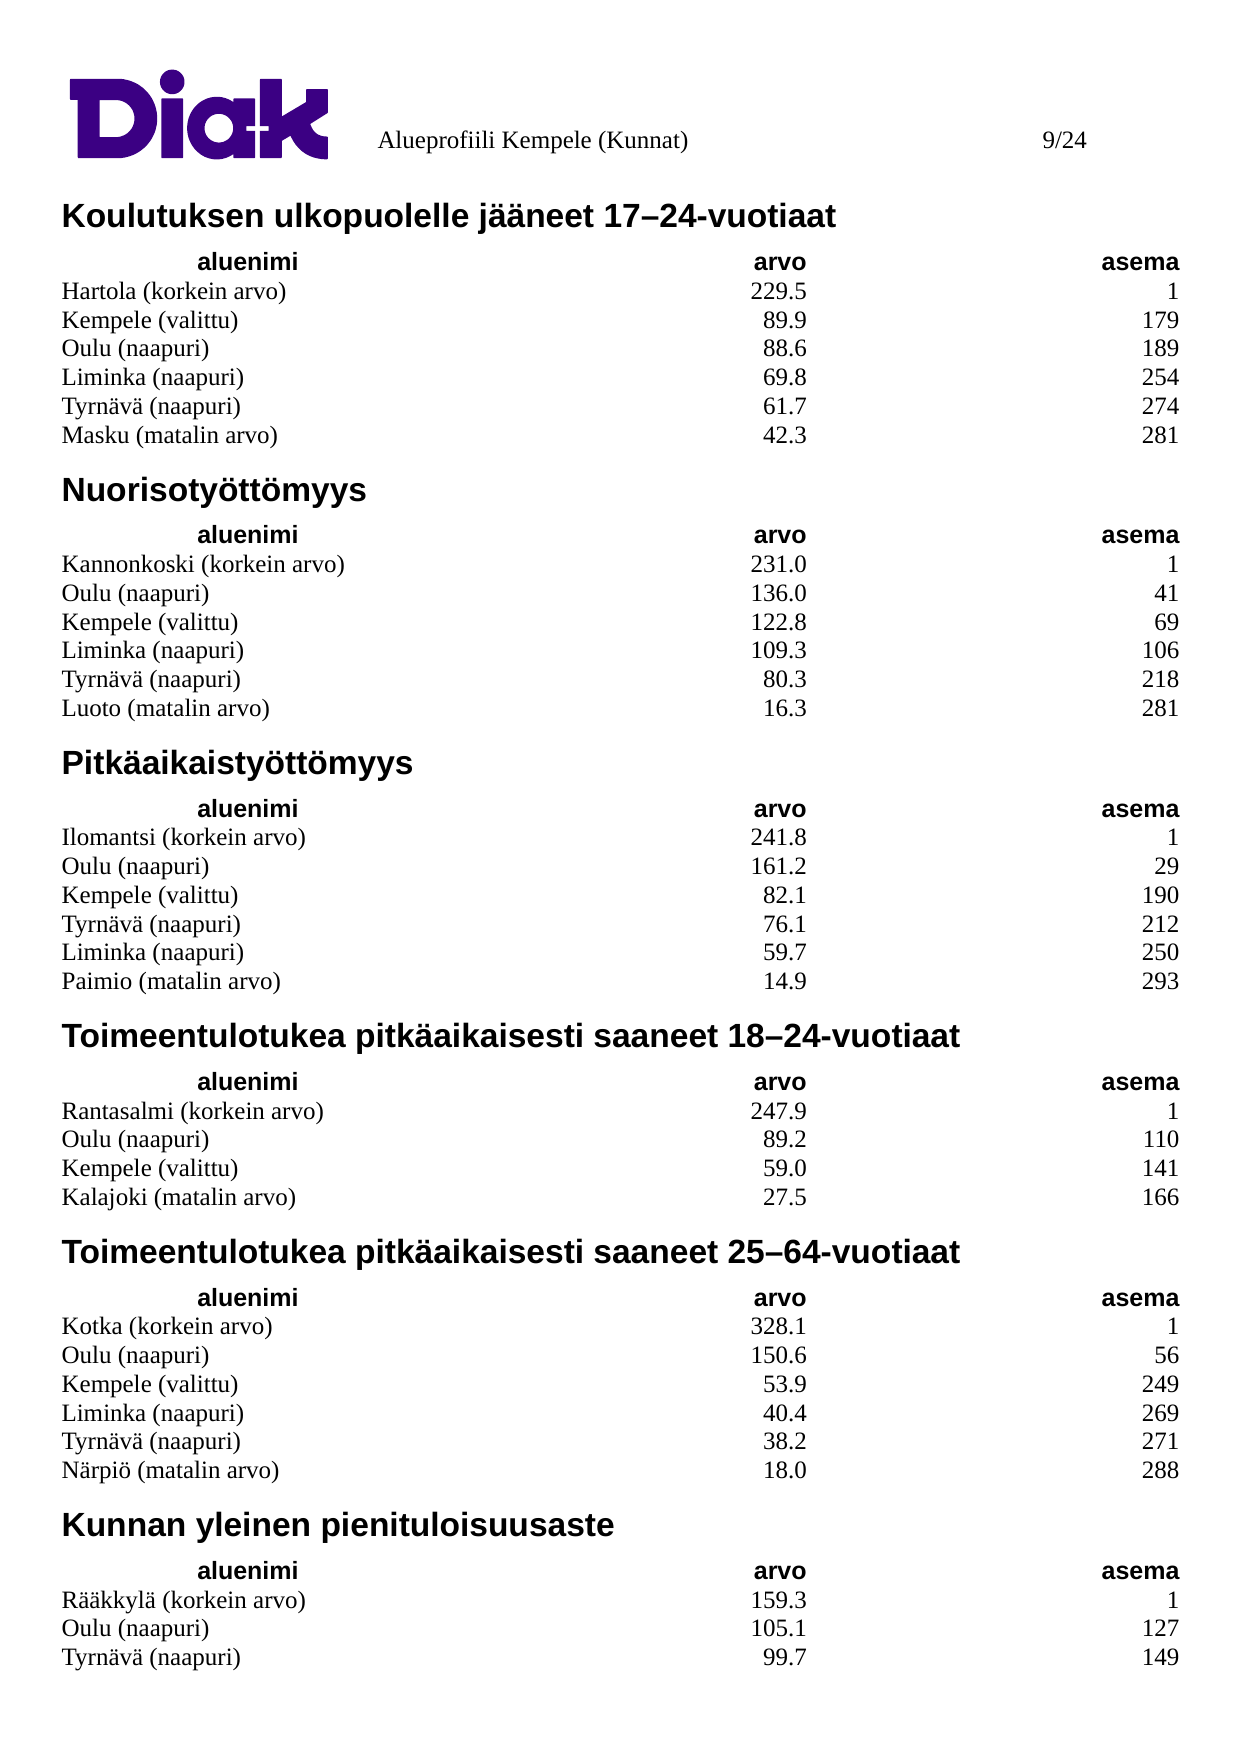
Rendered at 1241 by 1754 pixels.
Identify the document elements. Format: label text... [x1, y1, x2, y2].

table_cell 159.3 [434, 1585, 806, 1613]
table_cell 247.9 [434, 1096, 806, 1124]
table_cell Oulu (naapuri) [61, 1125, 434, 1153]
table_cell 328.1 [434, 1311, 806, 1340]
table_cell 190 [806, 880, 1179, 909]
table_cell 89.2 [434, 1125, 806, 1153]
table_cell Liminka (naapuri) [61, 636, 434, 664]
table_cell 293 [806, 966, 1179, 995]
table_cell Oulu (naapuri) [61, 851, 434, 880]
table_cell 1 [806, 276, 1179, 305]
table_cell 1 [806, 1311, 1179, 1340]
table_cell Kempele (valittu) [61, 880, 434, 909]
table_header arvo [434, 247, 806, 276]
table_cell 27.5 [434, 1182, 806, 1211]
table_cell 89.9 [434, 305, 806, 333]
subtitle Toimeentulotukea pitkäaikaisesti saaneet 25–64-vuotiaat [61, 1232, 1179, 1270]
table_cell 59.0 [434, 1153, 806, 1182]
table_header aluenimi [61, 1283, 434, 1311]
table_cell 212 [806, 909, 1179, 937]
table_cell 16.3 [434, 693, 806, 722]
table_header arvo [434, 1556, 806, 1585]
table_cell 179 [806, 305, 1179, 333]
table_cell 281 [806, 420, 1179, 448]
table_cell 189 [806, 334, 1179, 362]
table_cell Kempele (valittu) [61, 305, 434, 333]
table_cell 56 [806, 1340, 1179, 1369]
table_cell Närpiö (matalin arvo) [61, 1455, 434, 1484]
table_cell 61.7 [434, 391, 806, 420]
table_cell 105.1 [434, 1614, 806, 1642]
table_cell 109.3 [434, 636, 806, 664]
table_header aluenimi [61, 247, 434, 276]
table_cell 281 [806, 693, 1179, 722]
table_cell 149 [806, 1642, 1179, 1671]
table_cell 229.5 [434, 276, 806, 305]
subtitle Kunnan yleinen pienituloisuusaste [61, 1505, 1179, 1543]
table_cell 122.8 [434, 607, 806, 636]
table_cell 110 [806, 1125, 1179, 1153]
table_header asema [806, 1067, 1179, 1096]
table_cell 53.9 [434, 1369, 806, 1398]
table_cell Tyrnävä (naapuri) [61, 1642, 434, 1671]
table_cell Kempele (valittu) [61, 607, 434, 636]
subtitle Pitkäaikaistyöttömyys [61, 743, 1179, 781]
table_cell 1 [806, 1585, 1179, 1613]
table_header aluenimi [61, 794, 434, 822]
table_cell Tyrnävä (naapuri) [61, 909, 434, 937]
table_cell Ilomantsi (korkein arvo) [61, 823, 434, 851]
table_cell Rantasalmi (korkein arvo) [61, 1096, 434, 1124]
table_cell 69.8 [434, 362, 806, 391]
table_cell Tyrnävä (naapuri) [61, 391, 434, 420]
table_cell Tyrnävä (naapuri) [61, 1426, 434, 1455]
table_cell 88.6 [434, 334, 806, 362]
table_header asema [806, 1283, 1179, 1311]
table_cell Kannonkoski (korkein arvo) [61, 549, 434, 578]
table_cell 254 [806, 362, 1179, 391]
table_cell 241.8 [434, 823, 806, 851]
table_cell Hartola (korkein arvo) [61, 276, 434, 305]
table_header arvo [434, 1283, 806, 1311]
table_cell Oulu (naapuri) [61, 1614, 434, 1642]
table_header aluenimi [61, 1556, 434, 1585]
table_cell Oulu (naapuri) [61, 1340, 434, 1369]
table_cell 1 [806, 1096, 1179, 1124]
table_cell Rääkkylä (korkein arvo) [61, 1585, 434, 1613]
table_cell Liminka (naapuri) [61, 362, 434, 391]
table_header asema [806, 794, 1179, 822]
table_cell 218 [806, 664, 1179, 693]
table_cell Oulu (naapuri) [61, 578, 434, 607]
table_header asema [806, 521, 1179, 549]
table_cell 76.1 [434, 909, 806, 937]
table_header arvo [434, 521, 806, 549]
table_cell 250 [806, 938, 1179, 966]
table_header arvo [434, 794, 806, 822]
table_cell 1 [806, 549, 1179, 578]
table_cell Luoto (matalin arvo) [61, 693, 434, 722]
table_cell 127 [806, 1614, 1179, 1642]
table_cell 136.0 [434, 578, 806, 607]
table_header aluenimi [61, 521, 434, 549]
table_cell Paimio (matalin arvo) [61, 966, 434, 995]
table_cell 41 [806, 578, 1179, 607]
table_cell Liminka (naapuri) [61, 1398, 434, 1426]
table_cell 99.7 [434, 1642, 806, 1671]
table_cell Kempele (valittu) [61, 1369, 434, 1398]
subtitle Koulutuksen ulkopuolelle jääneet 17–24-vuotiaat [61, 196, 1179, 235]
table_cell 166 [806, 1182, 1179, 1211]
table_cell 38.2 [434, 1426, 806, 1455]
table_header asema [806, 247, 1179, 276]
table_cell Tyrnävä (naapuri) [61, 664, 434, 693]
table_cell Kotka (korkein arvo) [61, 1311, 434, 1340]
table_cell 274 [806, 391, 1179, 420]
table_cell 269 [806, 1398, 1179, 1426]
table_header asema [806, 1556, 1179, 1585]
table_cell Oulu (naapuri) [61, 334, 434, 362]
table_cell 161.2 [434, 851, 806, 880]
table_cell 69 [806, 607, 1179, 636]
table_cell 80.3 [434, 664, 806, 693]
table_cell 29 [806, 851, 1179, 880]
table_cell 288 [806, 1455, 1179, 1484]
subtitle Toimeentulotukea pitkäaikaisesti saaneet 18–24-vuotiaat [61, 1016, 1179, 1054]
table_header aluenimi [61, 1067, 434, 1096]
table_header arvo [434, 1067, 806, 1096]
table_cell Masku (matalin arvo) [61, 420, 434, 448]
table_cell Kalajoki (matalin arvo) [61, 1182, 434, 1211]
table_cell 150.6 [434, 1340, 806, 1369]
table_cell 42.3 [434, 420, 806, 448]
table_cell 271 [806, 1426, 1179, 1455]
subtitle Nuorisotyöttömyys [61, 469, 1179, 508]
table_cell 106 [806, 636, 1179, 664]
table_cell 14.9 [434, 966, 806, 995]
table_cell 231.0 [434, 549, 806, 578]
table_cell Liminka (naapuri) [61, 938, 434, 966]
table_cell 82.1 [434, 880, 806, 909]
table_cell 1 [806, 823, 1179, 851]
table_cell 40.4 [434, 1398, 806, 1426]
table_cell 18.0 [434, 1455, 806, 1484]
table_cell 141 [806, 1153, 1179, 1182]
table_cell 249 [806, 1369, 1179, 1398]
table_cell 59.7 [434, 938, 806, 966]
table_cell Kempele (valittu) [61, 1153, 434, 1182]
